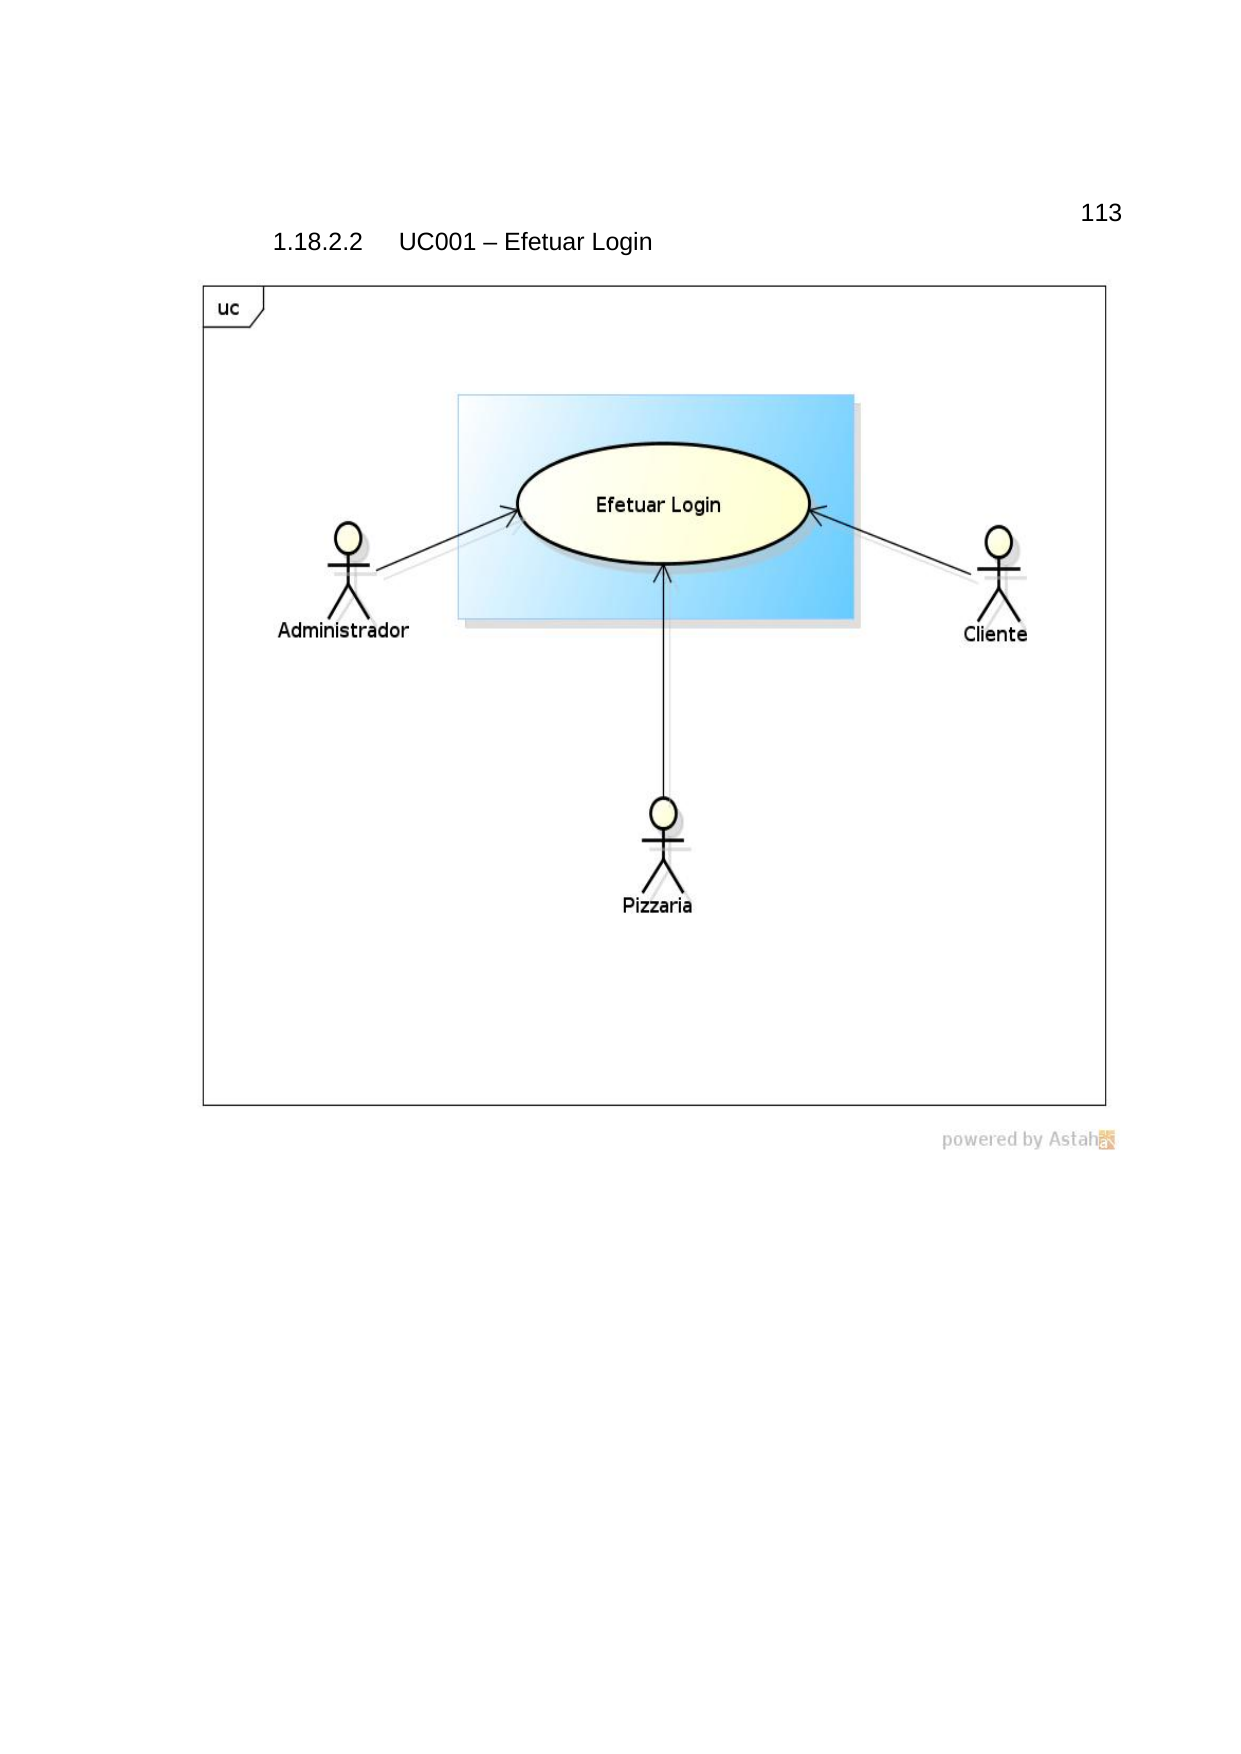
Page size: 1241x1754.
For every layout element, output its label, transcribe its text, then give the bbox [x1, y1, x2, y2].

subtitle UC001 – Efetuar Login [266, 227, 1122, 256]
picture [189, 270, 1120, 1156]
